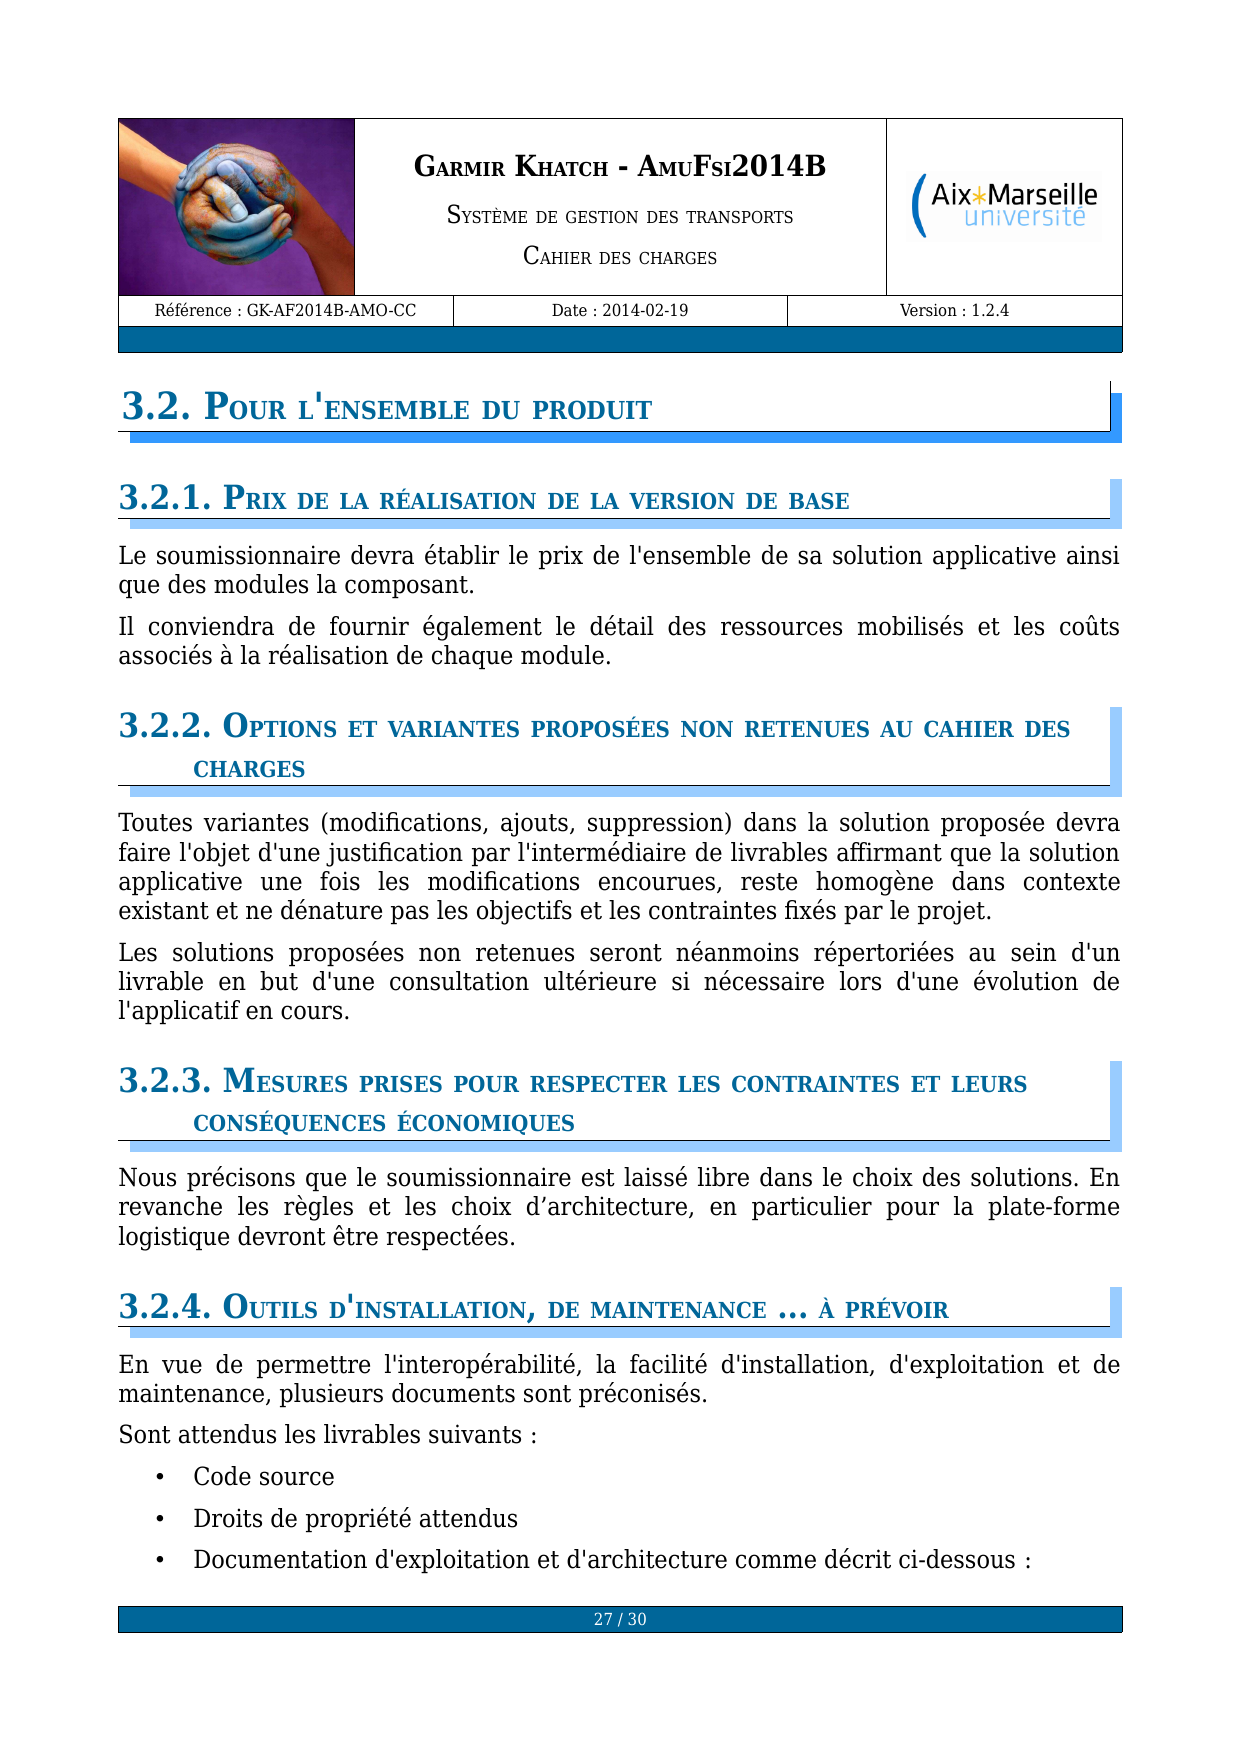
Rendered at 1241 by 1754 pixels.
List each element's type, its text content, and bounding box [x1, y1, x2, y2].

text Il conviendra de fournir également le détail des ressources mobilisés et les coûts associés à la réalisation de chaque module. [118, 612, 1122, 670]
text Nous précisons que le soumissionnaire est laissé libre dans le choix des solutions. En revanche les règles et les choix d’architecture, en particulier pour la plate-forme logistique devront être respectées. [118, 1163, 1122, 1251]
list Droits de propriété attendus [156, 1504, 1122, 1533]
text Toutes variantes (modifications, ajouts, suppression) dans la solution proposée devra faire l'objet d'une justification par l'intermédiaire de livrables affirmant que la solution applicative une fois les modifications encourues, reste homogène dans contexte existant et ne dénature pas les objectifs et les contraintes fixés par le projet. [118, 808, 1122, 925]
subtitle Pour l'ensemble du produit [118, 381, 1110, 431]
subtitle Options et variantes proposées non retenues au cahier des charges [118, 707, 1110, 785]
subtitle Mesures prises pour respecter les contraintes et leurs conséquences économiques [118, 1061, 1110, 1140]
text Sont attendus les livrables suivants : [118, 1421, 1122, 1450]
list Code source [156, 1462, 1122, 1491]
picture [119, 119, 354, 295]
subtitle Prix de la réalisation de la version de base [118, 478, 1110, 518]
text Le soumissionnaire devra établir le prix de l'ensemble de sa solution applicative ainsi que des modules la composant. [118, 541, 1122, 599]
list Documentation d'exploitation et d'architecture comme décrit ci-dessous : [156, 1546, 1122, 1575]
picture [887, 126, 1122, 288]
text En vue de permettre l'interopérabilité, la facilité d'installation, d'exploitation et de maintenance, plusieurs documents sont préconisés. [118, 1350, 1122, 1408]
text Les solutions proposées non retenues seront néanmoins répertoriées au sein d'un livrable en but d'une consultation ultérieure si nécessaire lors d'une évolution de l'applicatif en cours. [118, 938, 1122, 1025]
subtitle Outils d'installation, de maintenance ... à prévoir [118, 1287, 1110, 1326]
